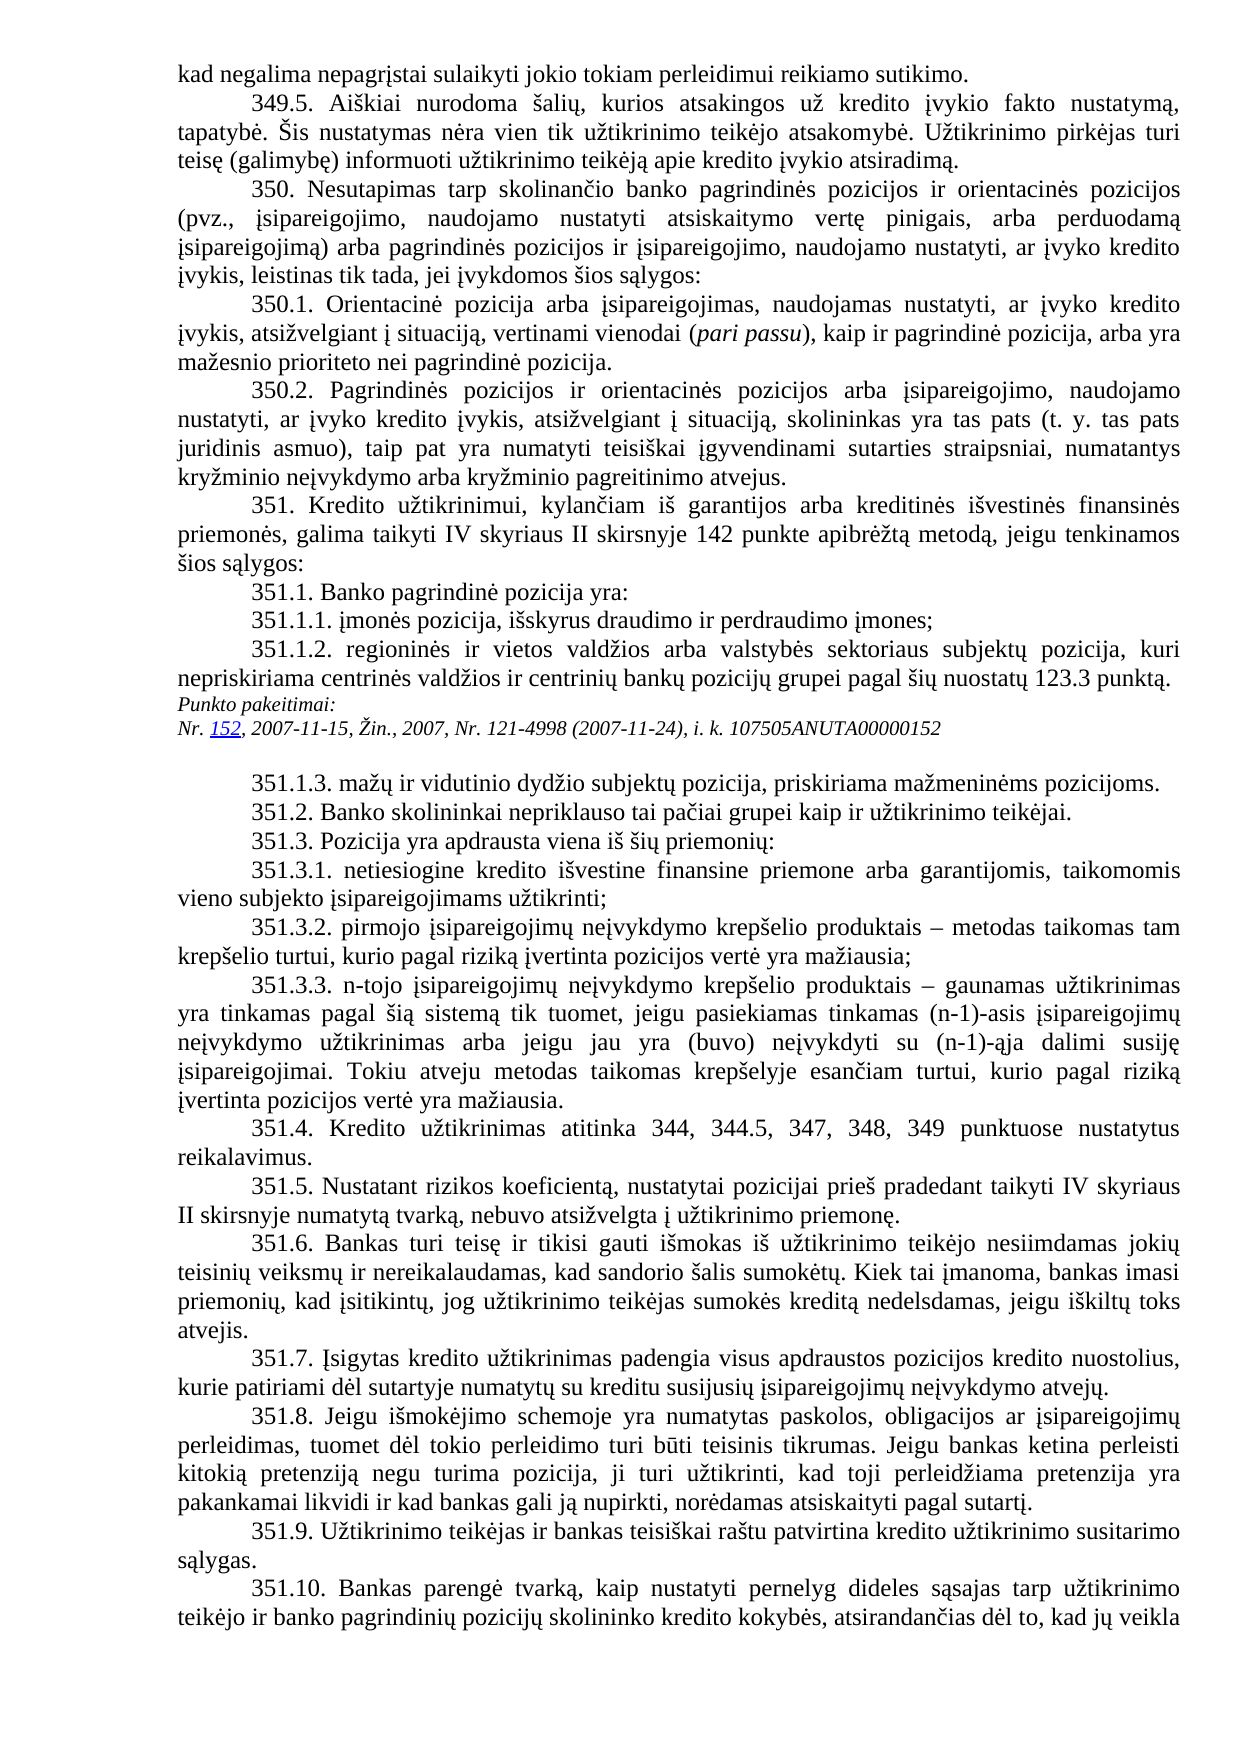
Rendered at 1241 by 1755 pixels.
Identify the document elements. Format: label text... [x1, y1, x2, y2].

text 351.6. Bankas turi teisę ir tikisi gauti išmokas iš užtikrinimo teikėjo nesiimdamas jokių teisinių veiksmų ir nereikalaudamas, kad sandorio šalis sumokėtų. Kiek tai įmanoma, bankas imasi priemonių, kad įsitikintų, jog užtikrinimo teikėjas sumokės kreditą nedelsdamas, jeigu iškiltų toks atvejis. [177, 1228, 1181, 1343]
text kad negalima nepagrįstai sulaikyti jokio tokiam perleidimui reikiamo sutikimo. [177, 59, 1181, 88]
text 351.1. Banko pagrindinė pozicija yra: [177, 577, 1181, 605]
text 351.1.3. mažų ir vidutinio dydžio subjektų pozicija, priskiriama mažmeninėms pozicijoms. [177, 768, 1181, 797]
text 351.1.1. įmonės pozicija, išskyrus draudimo ir perdraudimo įmones; [177, 605, 1181, 634]
text 351.8. Jeigu išmokėjimo schemoje yra numatytas paskolos, obligacijos ar įsipareigojimų perleidimas, tuomet dėl tokio perleidimo turi būti teisinis tikrumas. Jeigu bankas ketina perleisti kitokią pretenziją negu turima pozicija, ji turi užtikrinti, kad toji perleidžiama pretenzija yra pakankamai likvidi ir kad bankas gali ją nupirkti, norėdamas atsiskaityti pagal sutartį. [177, 1401, 1181, 1516]
text 351.1.2. regioninės ir vietos valdžios arba valstybės sektoriaus subjektų pozicija, kuri nepriskiriama centrinės valdžios ir centrinių bankų pozicijų grupei pagal šių nuostatų 123.3 punktą. [177, 634, 1181, 692]
text 351.7. Įsigytas kredito užtikrinimas padengia visus apdraustos pozicijos kredito nuostolius, kurie patiriami dėl sutartyje numatytų su kreditu susijusių įsipareigojimų neįvykdymo atvejų. [177, 1343, 1181, 1401]
text 351.2. Banko skolininkai nepriklauso tai pačiai grupei kaip ir užtikrinimo teikėjai. [177, 797, 1181, 826]
text 350.2. Pagrindinės pozicijos ir orientacinės pozicijos arba įsipareigojimo, naudojamo nustatyti, ar įvyko kredito įvykis, atsižvelgiant į situaciją, skolininkas yra tas pats (t. y. tas pats juridinis asmuo), taip pat yra numatyti teisiškai įgyvendinami sutarties straipsniai, numatantys kryžminio neįvykdymo arba kryžminio pagreitinimo atvejus. [177, 375, 1181, 490]
text 351. Kredito užtikrinimui, kylančiam iš garantijos arba kreditinės išvestinės finansinės priemonės, galima taikyti IV skyriaus II skirsnyje 142 punkte apibrėžtą metodą, jeigu tenkinamos šios sąlygos: [177, 490, 1181, 577]
text 351.4. Kredito užtikrinimas atitinka 344, 344.5, 347, 348, 349 punktuose nustatytus reikalavimus. [177, 1113, 1181, 1171]
text 349.5. Aiškiai nurodoma šalių, kurios atsakingos už kredito įvykio fakto nustatymą, tapatybė. Šis nustatymas nėra vien tik užtikrinimo teikėjo atsakomybė. Užtikrinimo pirkėjas turi teisę (galimybę) informuoti užtikrinimo teikėją apie kredito įvykio atsiradimą. [177, 88, 1181, 174]
text Punkto pakeitimai: [177, 692, 1181, 716]
text Nr. 152, 2007-11-15, Žin., 2007, Nr. 121-4998 (2007-11-24), i. k. 107505ANUTA00000152 [177, 716, 1181, 740]
text 351.9. Užtikrinimo teikėjas ir bankas teisiškai raštu patvirtina kredito užtikrinimo susitarimo sąlygas. [177, 1516, 1181, 1573]
text 351.3.3. n-tojo įsipareigojimų neįvykdymo krepšelio produktais – gaunamas užtikrinimas yra tinkamas pagal šią sistemą tik tuomet, jeigu pasiekiamas tinkamas (n-1)-asis įsipareigojimų neįvykdymo užtikrinimas arba jeigu jau yra (buvo) neįvykdyti su (n-1)-ąja dalimi susiję įsipareigojimai. Tokiu atveju metodas taikomas krepšelyje esančiam turtui, kurio pagal riziką įvertinta pozicijos vertė yra mažiausia. [177, 970, 1181, 1113]
text 350. Nesutapimas tarp skolinančio banko pagrindinės pozicijos ir orientacinės pozicijos (pvz., įsipareigojimo, naudojamo nustatyti atsiskaitymo vertę pinigais, arba perduodamą įsipareigojimą) arba pagrindinės pozicijos ir įsipareigojimo, naudojamo nustatyti, ar įvyko kredito įvykis, leistinas tik tada, jei įvykdomos šios sąlygos: [177, 174, 1181, 289]
text 351.10. Bankas parengė tvarką, kaip nustatyti pernelyg dideles sąsajas tarp užtikrinimo teikėjo ir banko pagrindinių pozicijų skolininko kredito kokybės, atsirandančias dėl to, kad jų veikla [177, 1573, 1181, 1631]
text 351.3.2. pirmojo įsipareigojimų neįvykdymo krepšelio produktais – metodas taikomas tam krepšelio turtui, kurio pagal riziką įvertinta pozicijos vertė yra mažiausia; [177, 912, 1181, 970]
text 351.3.1. netiesiogine kredito išvestine finansine priemone arba garantijomis, taikomomis vieno subjekto įsipareigojimams užtikrinti; [177, 855, 1181, 912]
text 351.5. Nustatant rizikos koeficientą, nustatytai pozicijai prieš pradedant taikyti IV skyriaus II skirsnyje numatytą tvarką, nebuvo atsižvelgta į užtikrinimo priemonę. [177, 1171, 1181, 1228]
text 351.3. Pozicija yra apdrausta viena iš šių priemonių: [177, 826, 1181, 855]
text 350.1. Orientacinė pozicija arba įsipareigojimas, naudojamas nustatyti, ar įvyko kredito įvykis, atsižvelgiant į situaciją, vertinami vienodai (pari passu), kaip ir pagrindinė pozicija, arba yra mažesnio prioriteto nei pagrindinė pozicija. [177, 289, 1181, 375]
